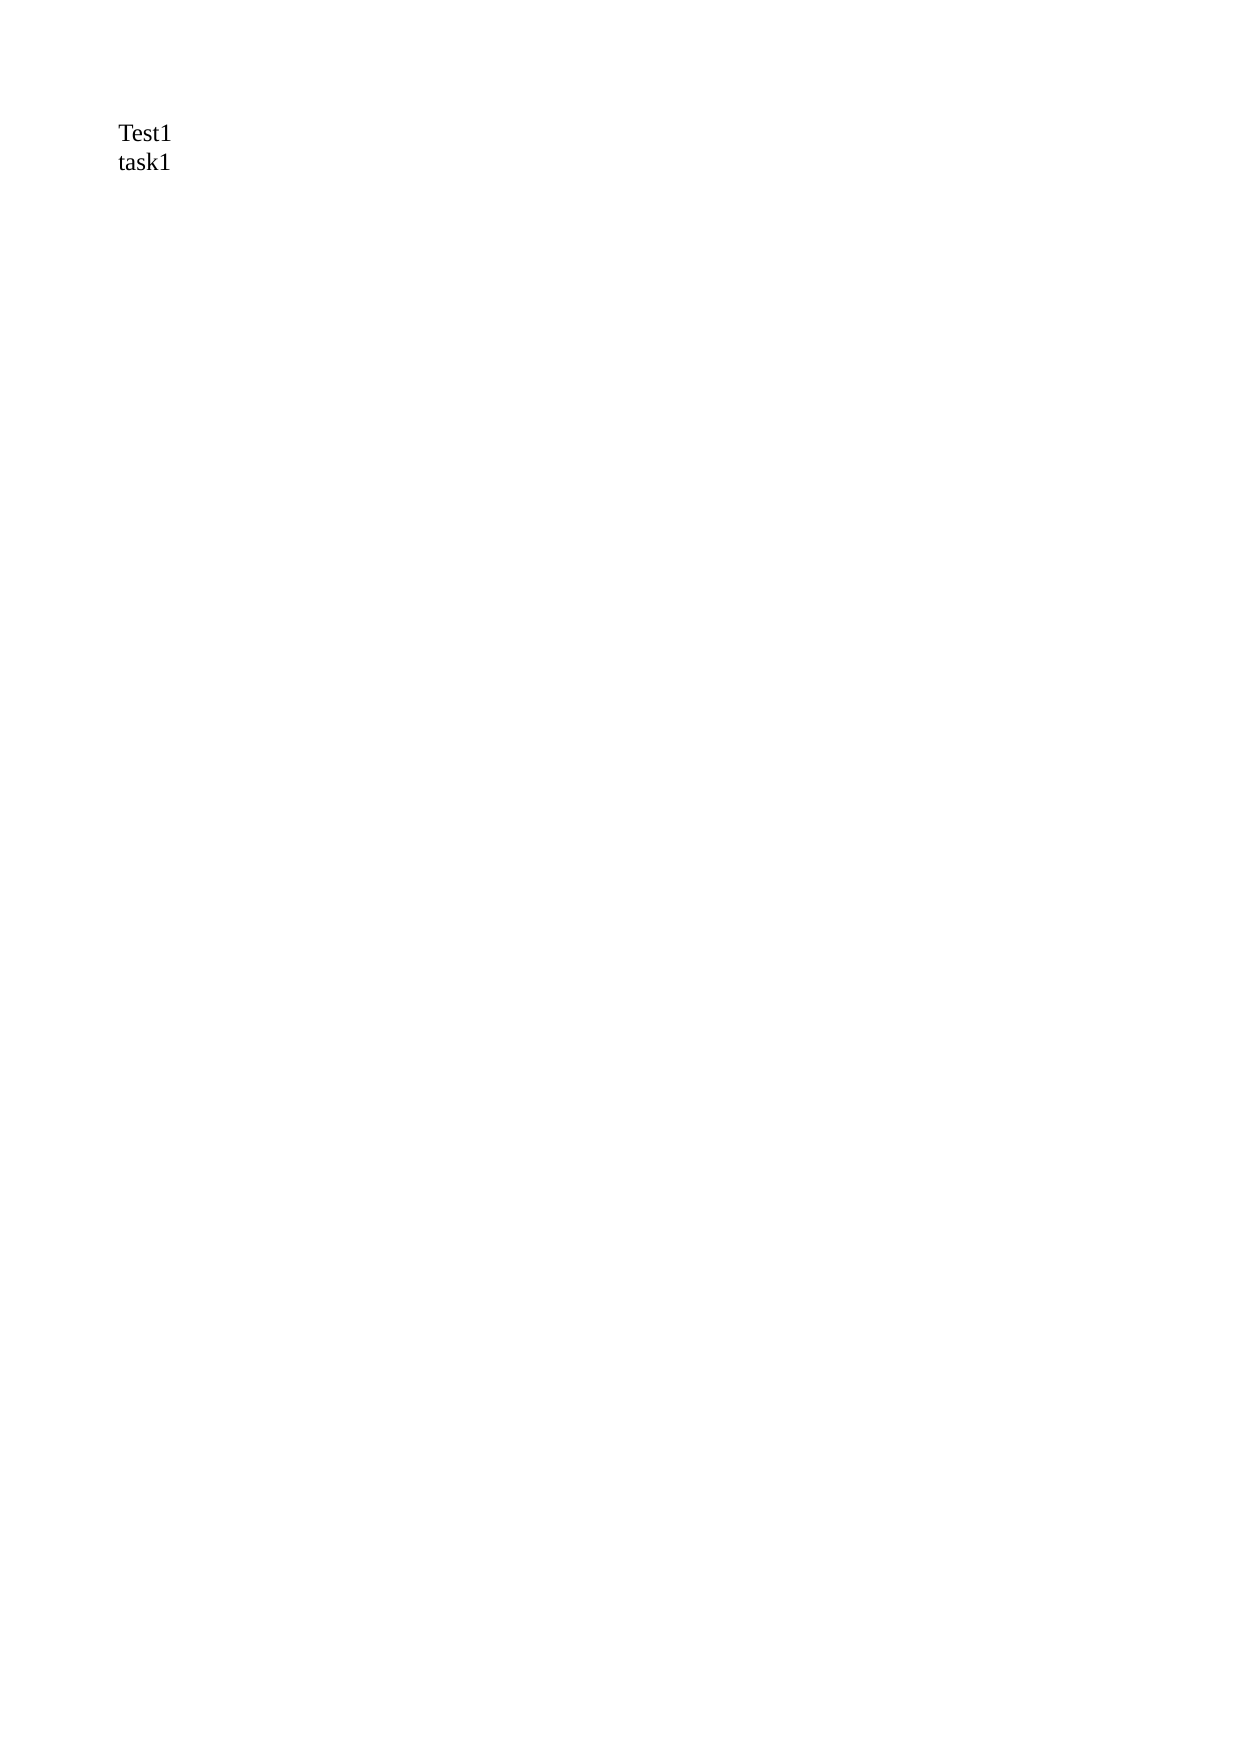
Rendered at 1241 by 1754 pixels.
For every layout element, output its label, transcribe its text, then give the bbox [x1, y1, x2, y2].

text Test1 [118, 118, 1122, 147]
text task1 [118, 147, 1122, 176]
